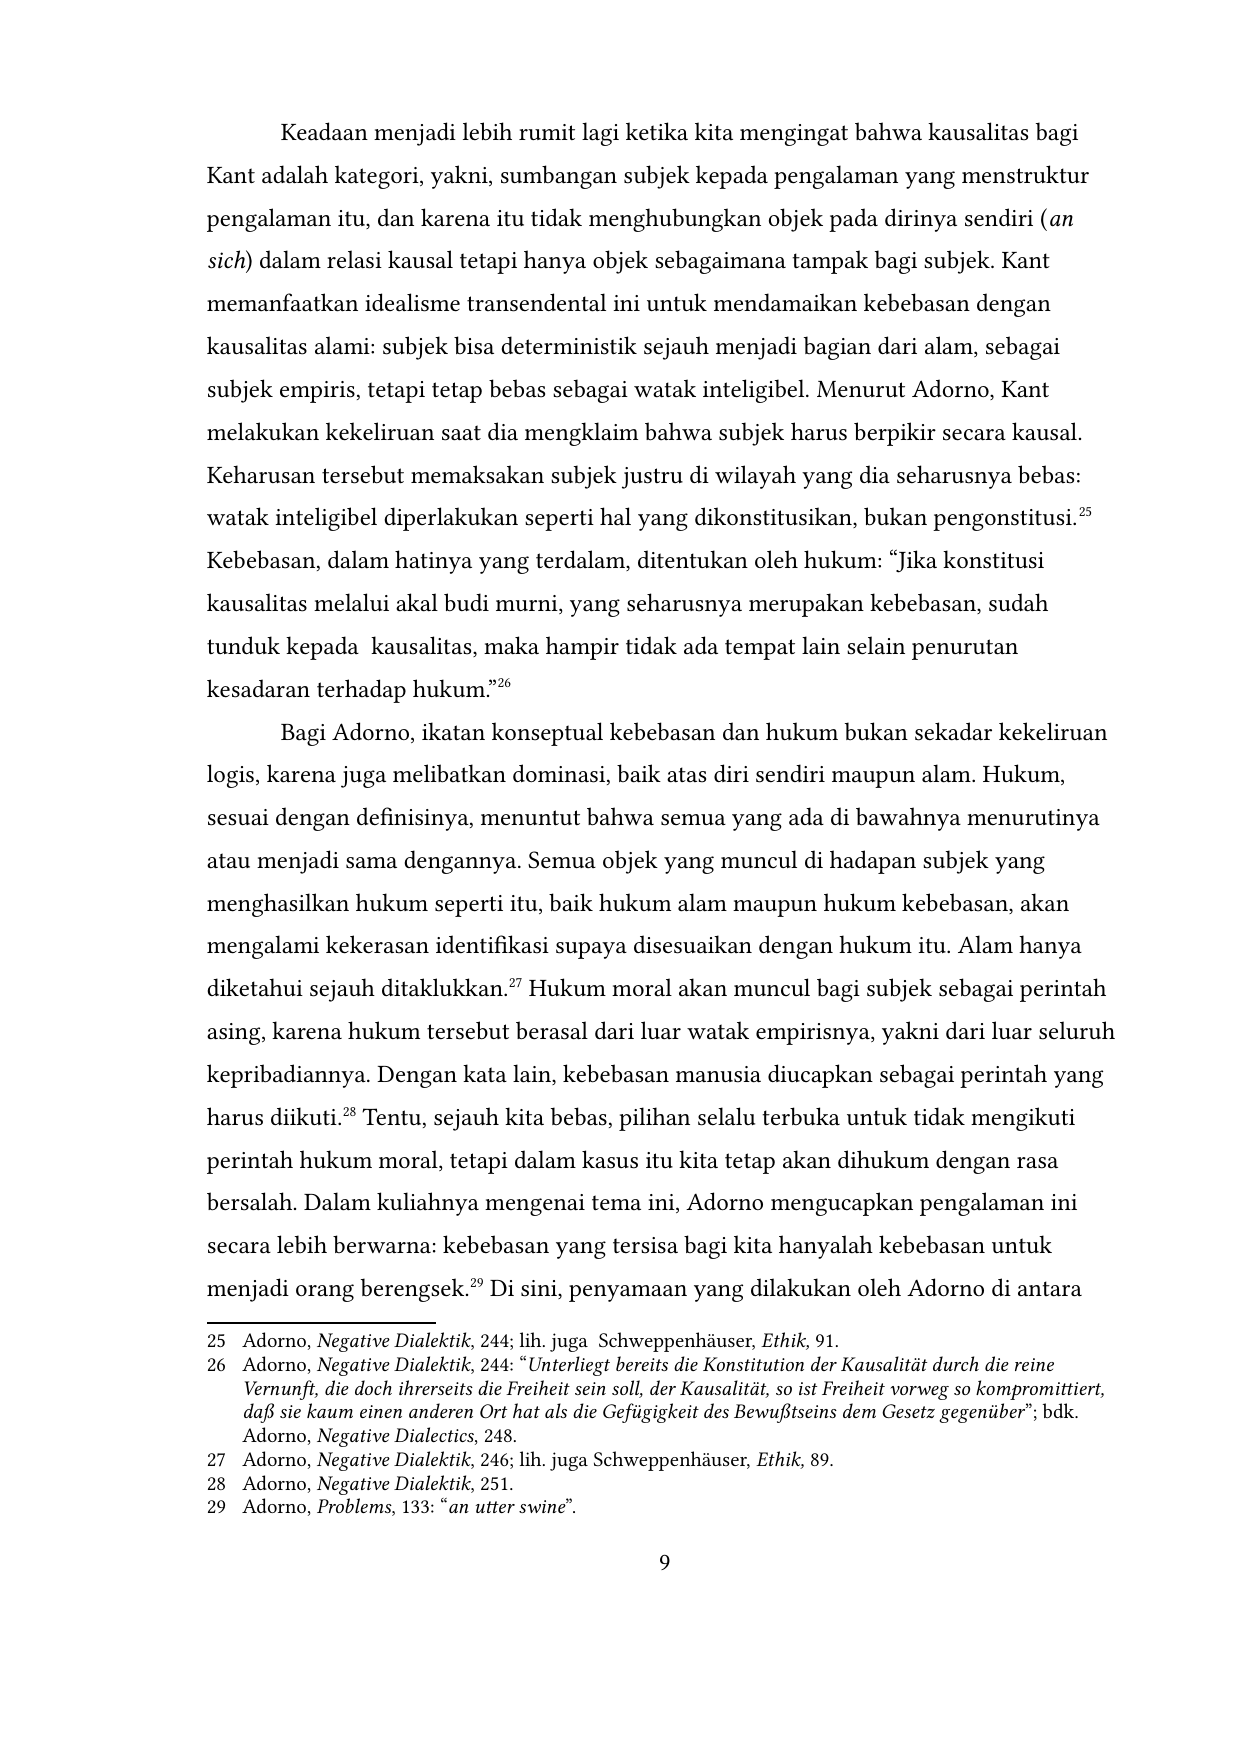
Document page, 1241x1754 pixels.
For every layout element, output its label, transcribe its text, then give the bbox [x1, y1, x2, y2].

text Adorno, Problems, 133: “an utter swine”. [207, 1495, 1122, 1519]
text Adorno, Negative Dialektik, 246; lih. juga Schweppenhäuser, Ethik, 89. [207, 1447, 1122, 1471]
text Adorno, Negative Dialektik, 251. [207, 1471, 1122, 1495]
text Bagi Adorno, ikatan konseptual kebebasan dan hukum bukan sekadar kekeliruan logis, karena juga melibatkan dominasi, baik atas diri sendiri maupun alam. Hukum, sesuai dengan definisinya, menuntut bahwa semua yang ada di bawahnya menurutinya atau menjadi sama dengannya. Semua objek yang muncul di hadapan subjek yang menghasilkan hukum seperti itu, baik hukum alam maupun hukum kebebasan, akan mengalami kekerasan identifikasi supaya disesuaikan dengan hukum itu. Alam hanya diketahui sejauh ditaklukkan. Hukum moral akan muncul bagi subjek sebagai perintah asing, karena hukum tersebut berasal dari luar watak empirisnya, yakni dari luar seluruh kepribadiannya. Dengan kata lain, kebebasan manusia diucapkan sebagai perintah yang harus diikuti. Tentu, sejauh kita bebas, pilihan selalu terbuka untuk tidak mengikuti perintah hukum moral, tetapi dalam kasus itu kita tetap akan dihukum dengan rasa bersalah. Dalam kuliahnya mengenai tema ini, Adorno mengucapkan pengalaman ini secara lebih berwarna: kebebasan yang tersisa bagi kita hanyalah kebebasan untuk menjadi orang berengsek. Di sini, penyamaan yang dilakukan oleh Adorno di antara [207, 717, 1122, 1303]
text Keadaan menjadi lebih rumit lagi ketika kita mengingat bahwa kausalitas bagi Kant adalah kategori, yakni, sumbangan subjek kepada pengalaman yang menstruktur pengalaman itu, dan karena itu tidak menghubungkan objek pada dirinya sendiri (an sich) dalam relasi kausal tetapi hanya objek sebagaimana tampak bagi subjek. Kant memanfaatkan idealisme transendental ini untuk mendamaikan kebebasan dengan kausalitas alami: subjek bisa deterministik sejauh menjadi bagian dari alam, sebagai subjek empiris, tetapi tetap bebas sebagai watak inteligibel. Menurut Adorno, Kant melakukan kekeliruan saat dia mengklaim bahwa subjek harus berpikir secara kausal. Keharusan tersebut memaksakan subjek justru di wilayah yang dia seharusnya bebas: watak inteligibel diperlakukan seperti hal yang dikonstitusikan, bukan pengonstitusi. Kebebasan, dalam hatinya yang terdalam, ditentukan oleh hukum: “Jika konstitusi kausalitas melalui akal budi murni, yang seharusnya merupakan kebebasan, sudah tunduk kepada kausalitas, maka hampir tidak ada tempat lain selain penurutan kesadaran terhadap hukum.” [207, 118, 1122, 703]
text Adorno, Negative Dialektik, 244: “Unterliegt bereits die Konstitution der Kausalität durch die reine Vernunft, die doch ihrerseits die Freiheit sein soll, der Kausalität, so ist Freiheit vorweg so kompromittiert, daß sie kaum einen anderen Ort hat als die Gefügigkeit des Bewußtseins dem Gesetz gegenüber”; bdk. Adorno, Negative Dialectics, 248. [207, 1352, 1122, 1447]
text Adorno, Negative Dialektik, 244; lih. juga Schweppenhäuser, Ethik, 91. [207, 1329, 1122, 1352]
